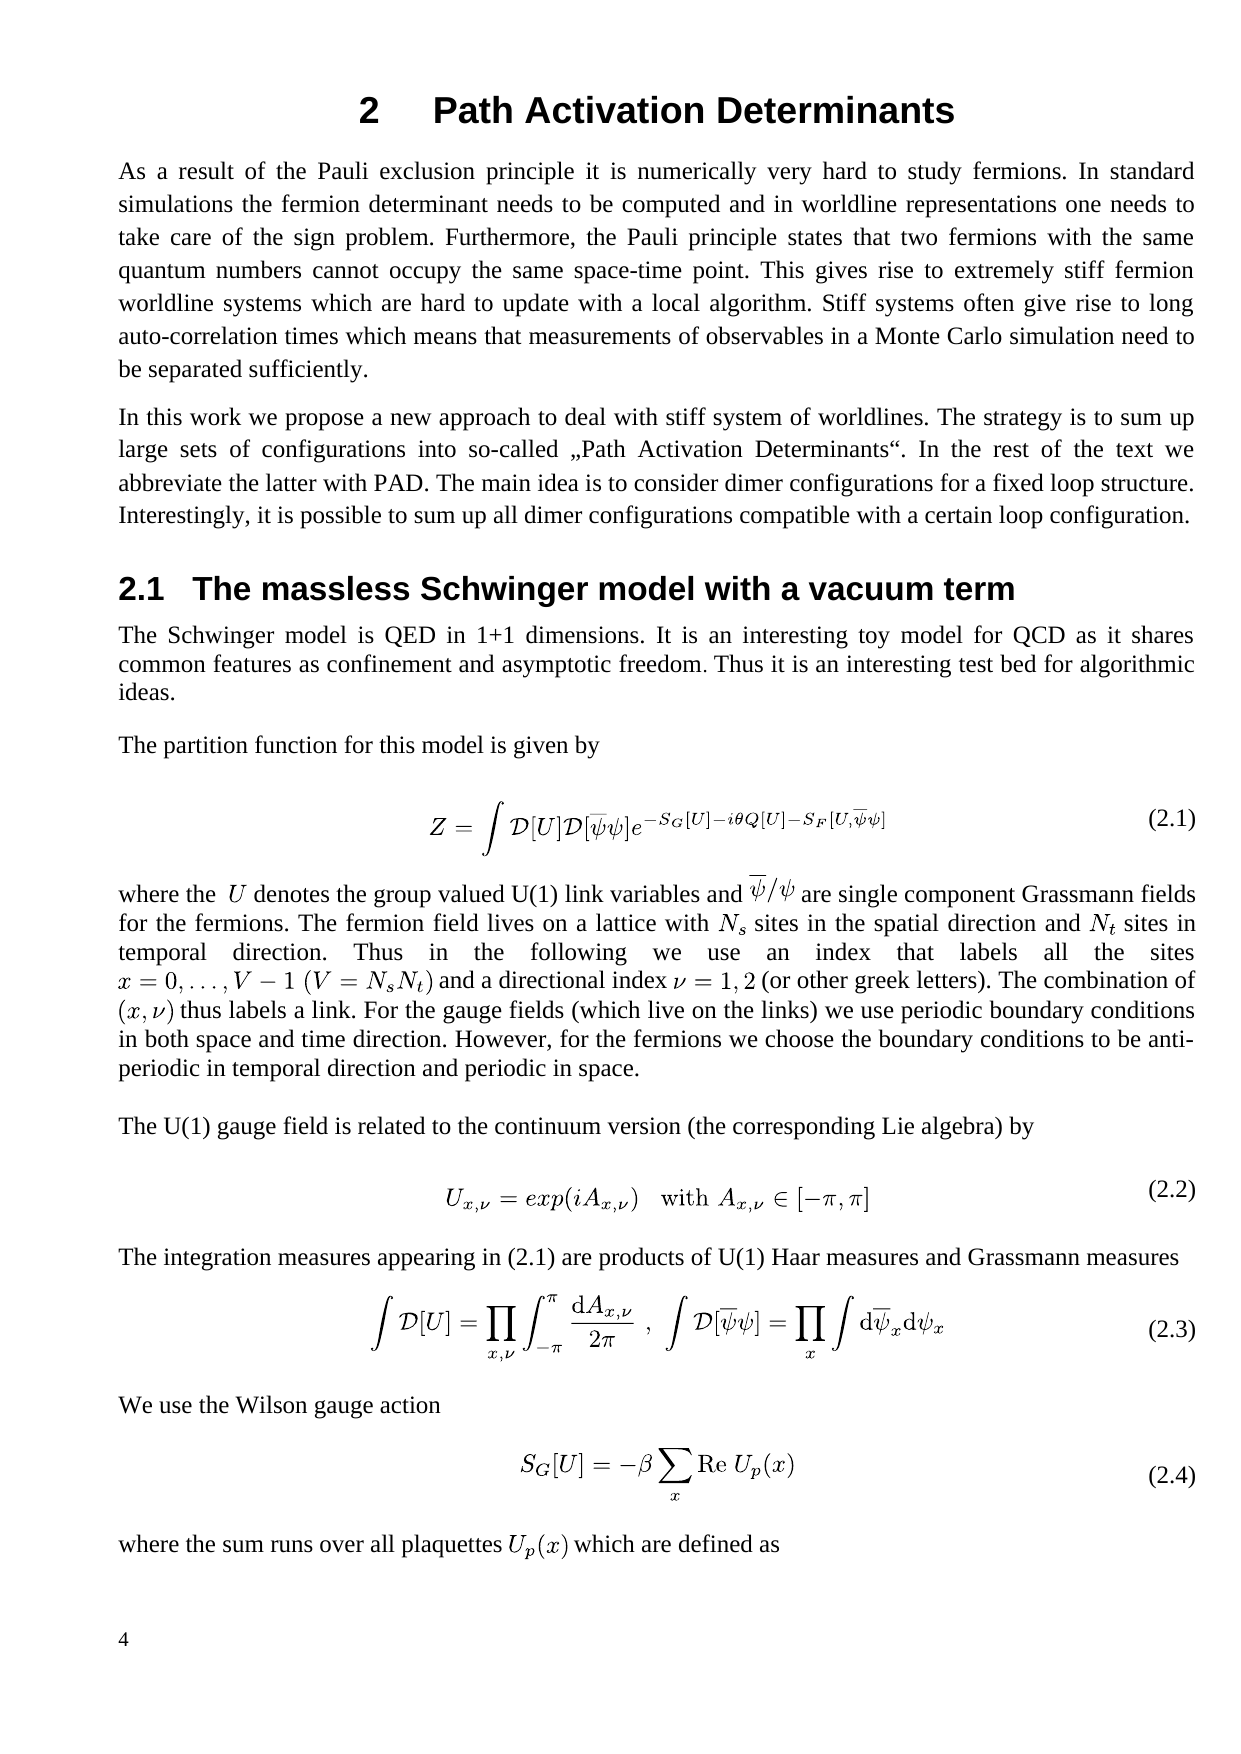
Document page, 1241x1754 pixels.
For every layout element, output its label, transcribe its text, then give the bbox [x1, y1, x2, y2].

text where the sum runs over all plaquettes which are defined as [118, 1529, 1196, 1559]
subtitle Path Activation Determinants [118, 89, 1196, 132]
text The U(1) gauge field is related to the continuum version (the corresponding Lie algebra) by [118, 1111, 1196, 1139]
text As a result of the Pauli exclusion principle it is numerically very hard to study fermions. In standard simulations the fermion determinant needs to be computed and in worldline representations one needs to take care of the sign problem. Furthermore, the Pauli principle states that two fermions with the same quantum numbers cannot occupy the same space-time point. This gives rise to extremely stiff fermion worldline systems which are hard to update with a local algorithm. Stiff systems often give rise to long auto-correlation times which means that measurements of observables in a Monte Carlo simulation need to be separated sufficiently. [118, 156, 1196, 383]
text We use the Wilson gauge action [118, 1391, 1196, 1419]
text [118, 1294, 548, 1362]
text (2.2) [118, 1164, 1196, 1213]
text where the denotes the group valued U(1) link variables and are single component Grassmann fields for the fermions. The fermion field lives on a lattice with sites in the spatial direction and sites in temporal direction. Thus in the following we use an index that labels all the sites and a directional index (or other greek letters). The combination of thus labels a link. For the gauge fields (which live on the links) we use periodic boundary conditions in both space and time direction. However, for the fermions we choose the boundary conditions to be anti-periodic in temporal direction and periodic in space. [118, 875, 1196, 1082]
text In this work we propose a new approach to deal with stiff system of worldlines. The strategy is to sum up large sets of configurations into so-called „Path Activation Determinants“. In the rest of the text we abbreviate the latter with PAD. The main idea is to consider dimer configurations for a fixed loop structure. Interestingly, it is possible to sum up all dimer configurations compatible with a certain loop configuration. [118, 402, 1196, 529]
text (2.3) [502, 1294, 1196, 1362]
text (2.1) [118, 778, 1196, 856]
text The integration measures appearing in (2.1) are products of U(1) Haar measures and Grassmann measures [118, 1242, 1196, 1270]
text The partition function for this model is given by [118, 730, 1196, 759]
text [118, 1448, 671, 1501]
text (2.4) [678, 1448, 1196, 1501]
text The Schwinger model is QED in 1+1 dimensions. It is an interesting toy model for QCD as it shares common features as confinement and asymptotic freedom. Thus it is an interesting test bed for algorithmic ideas. [118, 620, 1196, 706]
subtitle The massless Schwinger model with a vacuum term [118, 569, 1196, 607]
